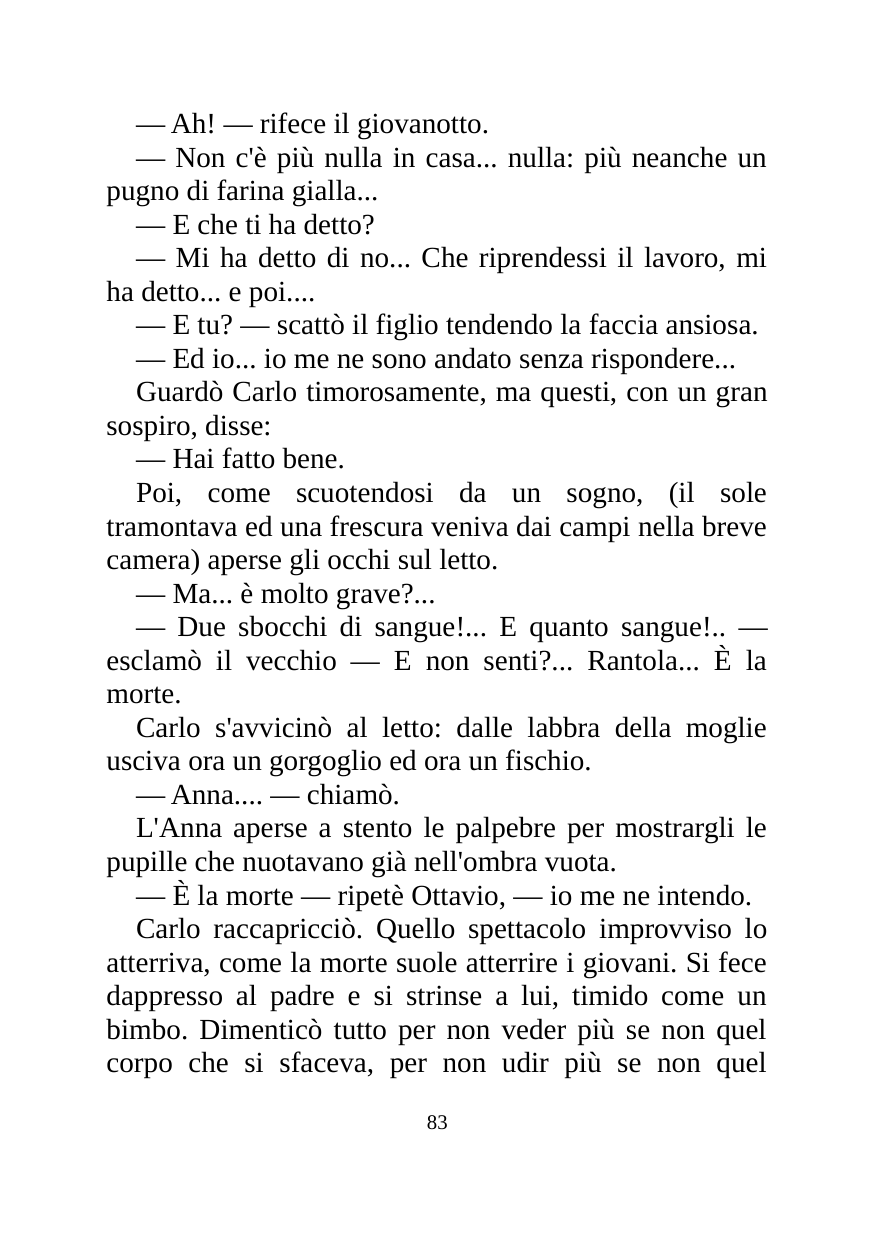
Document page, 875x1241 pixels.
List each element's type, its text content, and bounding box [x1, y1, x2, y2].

text — Due sbocchi di sangue!... E quanto sangue!.. — esclamò il vecchio — E non senti?... Rantola... È la morte. [106, 609, 768, 710]
text — E che ti ha detto? [106, 207, 768, 240]
text Carlo raccapricciò. Quello spettacolo improvviso lo atterriva, come la morte suole atterrire i giovani. Si fece dappresso al padre e si strinse a lui, timido come un bimbo. Dimenticò tutto per non veder più se non quel corpo che si sfaceva, per non udir più se non quel [106, 911, 768, 1079]
text — Ed io... io me ne sono andato senza rispondere... [106, 341, 768, 374]
text — Ma... è molto grave?... [106, 576, 768, 609]
text — Mi ha detto di no... Che riprendessi il lavoro, mi ha detto... e poi.... [106, 240, 768, 307]
text Poi, come scuotendosi da un sogno, (il sole tramontava ed una frescura veniva dai campi nella breve camera) aperse gli occhi sul letto. [106, 475, 768, 576]
text — E tu? — scattò il figlio tendendo la faccia ansiosa. [106, 307, 768, 341]
text — Hai fatto bene. [106, 442, 768, 475]
text — Non c'è più nulla in casa... nulla: più neanche un pugno di farina gialla... [106, 140, 768, 207]
text Carlo s'avvicinò al letto: dalle labbra della moglie usciva ora un gorgoglio ed ora un fischio. [106, 710, 768, 777]
text — Ah! — rifece il giovanotto. [106, 106, 768, 140]
text Guardò Carlo timorosamente, ma questi, con un gran sospiro, disse: [106, 374, 768, 442]
text — Anna.... — chiamò. [106, 777, 768, 811]
text — È la morte — ripetè Ottavio, — io me ne intendo. [106, 878, 768, 911]
text L'Anna aperse a stento le palpebre per mostrargli le pupille che nuotavano già nell'ombra vuota. [106, 811, 768, 878]
